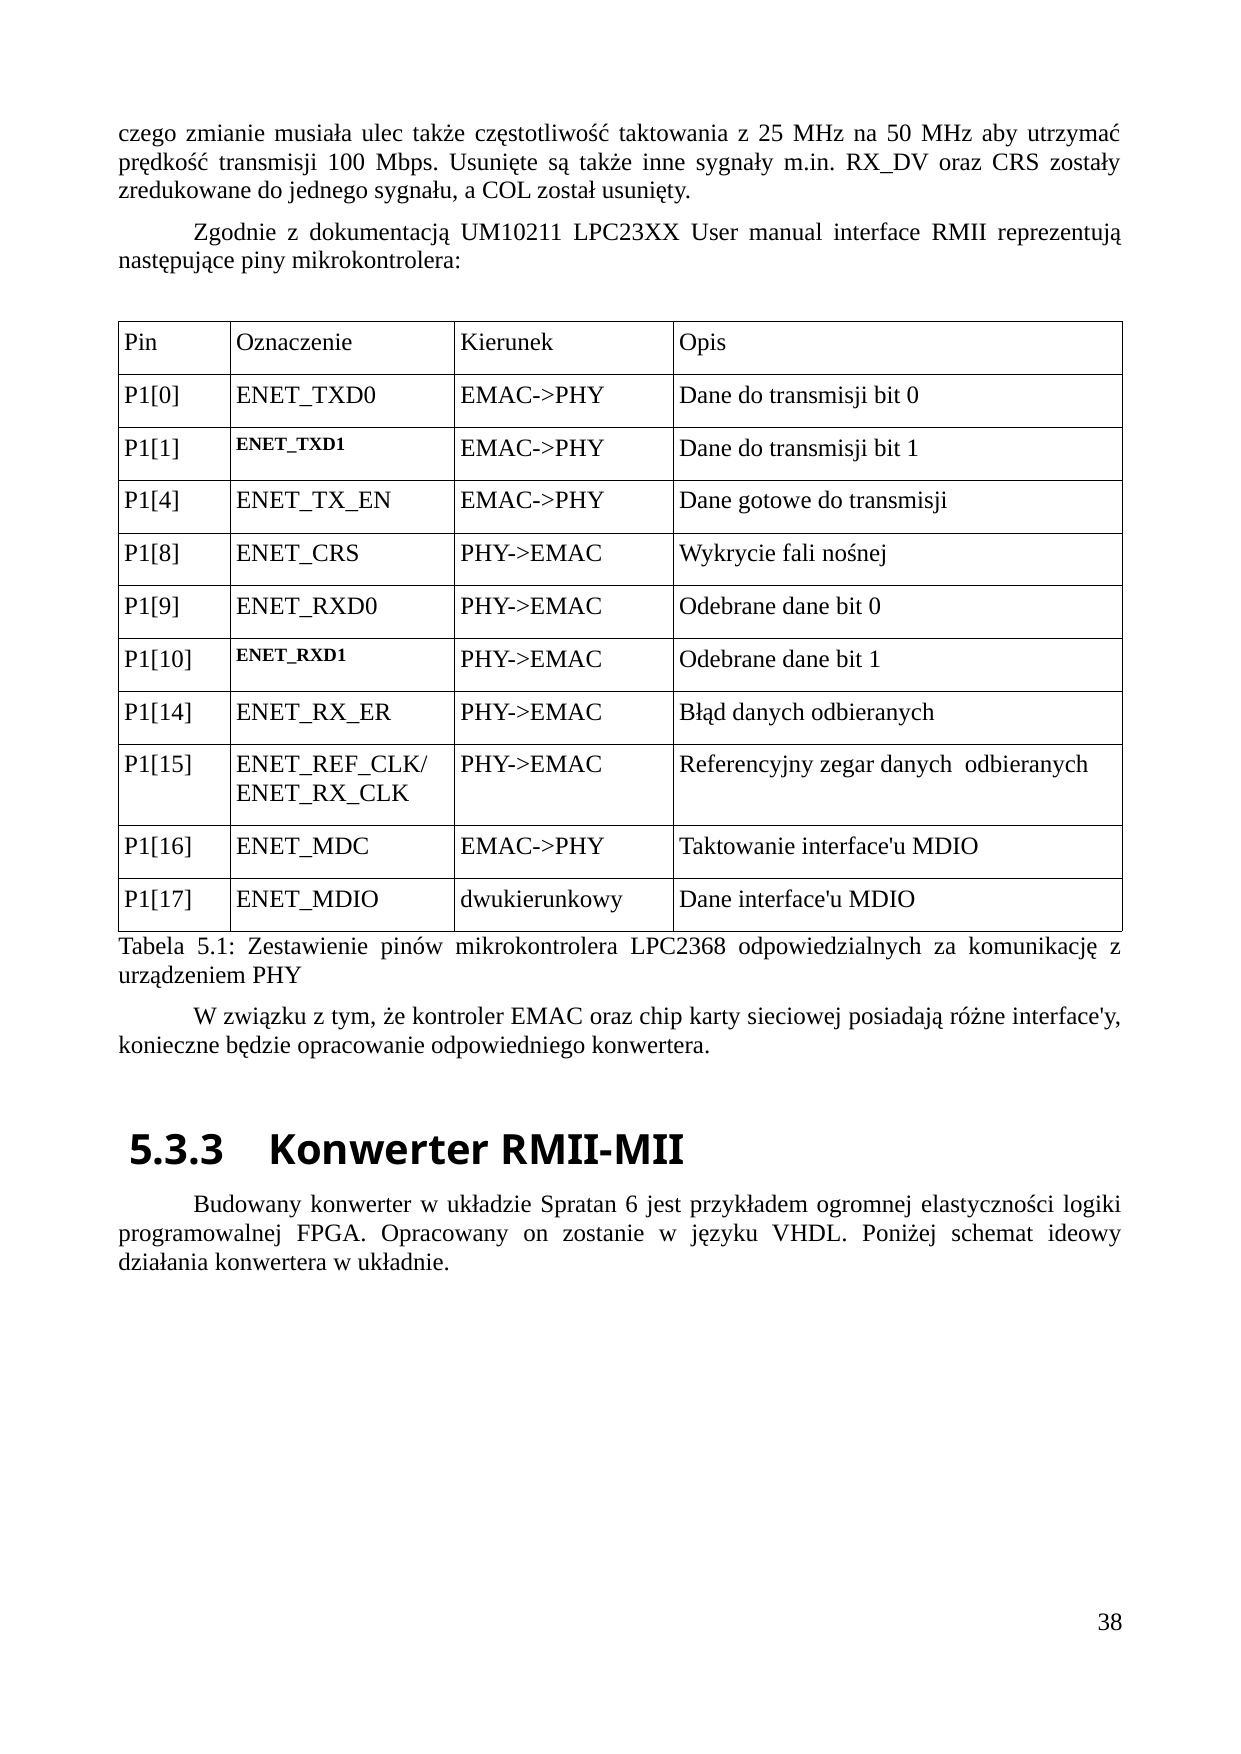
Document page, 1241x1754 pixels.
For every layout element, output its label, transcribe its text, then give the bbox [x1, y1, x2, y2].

table_cell PHY->EMAC [455, 745, 673, 825]
table_cell P1[9] [119, 586, 230, 638]
table_cell P1[8] [119, 534, 230, 585]
table_cell P1[17] [119, 879, 230, 931]
table_cell dwukierunkowy [455, 879, 673, 931]
table_cell PHY->EMAC [455, 534, 673, 585]
table_cell P1[14] [119, 692, 230, 744]
subtitle Konwerter RMII-MII [118, 1120, 1122, 1177]
table_cell P1[4] [119, 481, 230, 532]
table_cell ENET_RX_ER [231, 692, 454, 744]
table_cell Dane do transmisji bit 0 [674, 375, 1122, 427]
table_cell Dane gotowe do transmisji [674, 481, 1122, 532]
table_cell ENET_MDIO [231, 879, 454, 931]
table_cell ENET_MDC [231, 826, 454, 878]
table_cell P1[16] [119, 826, 230, 878]
text Tabela 5.1: Zestawienie pinów mikrokontrolera LPC2368 odpowiedzialnych za komunikację z urządzeniem PHY [118, 932, 1122, 988]
table_cell ENET_TXD0 [231, 375, 454, 427]
table_cell P1[1] [119, 428, 230, 480]
text W związku z tym, że kontroler EMAC oraz chip karty sieciowej posiadają różne interface'y, konieczne będzie opracowanie odpowiedniego konwertera. [118, 1001, 1122, 1058]
table_cell Referencyjny zegar danych odbieranych [674, 745, 1122, 825]
table_cell EMAC->PHY [455, 481, 673, 532]
table_cell Błąd danych odbieranych [674, 692, 1122, 744]
table_cell Dane do transmisji bit 1 [674, 428, 1122, 480]
text czego zmianie musiała ulec także częstotliwość taktowania z 25 MHz na 50 MHz aby utrzymać prędkość transmisji 100 Mbps. Usunięte są także inne sygnały m.in. RX_DV oraz CRS zostały zredukowane do jednego sygnału, a COL został usunięty. [118, 118, 1122, 204]
table_cell ENET_RXD1 [231, 639, 454, 691]
table_cell ENET_RXD0 [231, 586, 454, 638]
table_cell EMAC->PHY [455, 428, 673, 480]
table_cell PHY->EMAC [455, 692, 673, 744]
table_cell PHY->EMAC [455, 639, 673, 691]
table_cell ENET_REF_CLK/ENET_RX_CLK [231, 745, 454, 825]
table_cell ENET_CRS [231, 534, 454, 585]
table_cell Wykrycie fali nośnej [674, 534, 1122, 585]
table_cell P1[15] [119, 745, 230, 825]
table_header Kierunek [455, 322, 673, 374]
table_cell Odebrane dane bit 0 [674, 586, 1122, 638]
table_cell Odebrane dane bit 1 [674, 639, 1122, 691]
table_header Opis [674, 322, 1122, 374]
table_cell PHY->EMAC [455, 586, 673, 638]
table_cell ENET_TX_EN [231, 481, 454, 532]
table_cell Taktowanie interface'u MDIO [674, 826, 1122, 878]
table_header Oznaczenie [231, 322, 454, 374]
table_cell Dane interface'u MDIO [674, 879, 1122, 931]
table_cell P1[0] [119, 375, 230, 427]
table_cell EMAC->PHY [455, 375, 673, 427]
table_cell ENET_TXD1 [231, 428, 454, 480]
table_cell P1[10] [119, 639, 230, 691]
text Zgodnie z dokumentacją UM10211 LPC23XX User manual interface RMII reprezentują następujące piny mikrokontrolera: [118, 217, 1122, 274]
table_header Pin [119, 322, 230, 374]
table_cell EMAC->PHY [455, 826, 673, 878]
text Budowany konwerter w układzie Spratan 6 jest przykładem ogromnej elastyczności logiki programowalnej FPGA. Opracowany on zostanie w języku VHDL. Poniżej schemat ideowy działania konwertera w układnie. [118, 1189, 1122, 1276]
